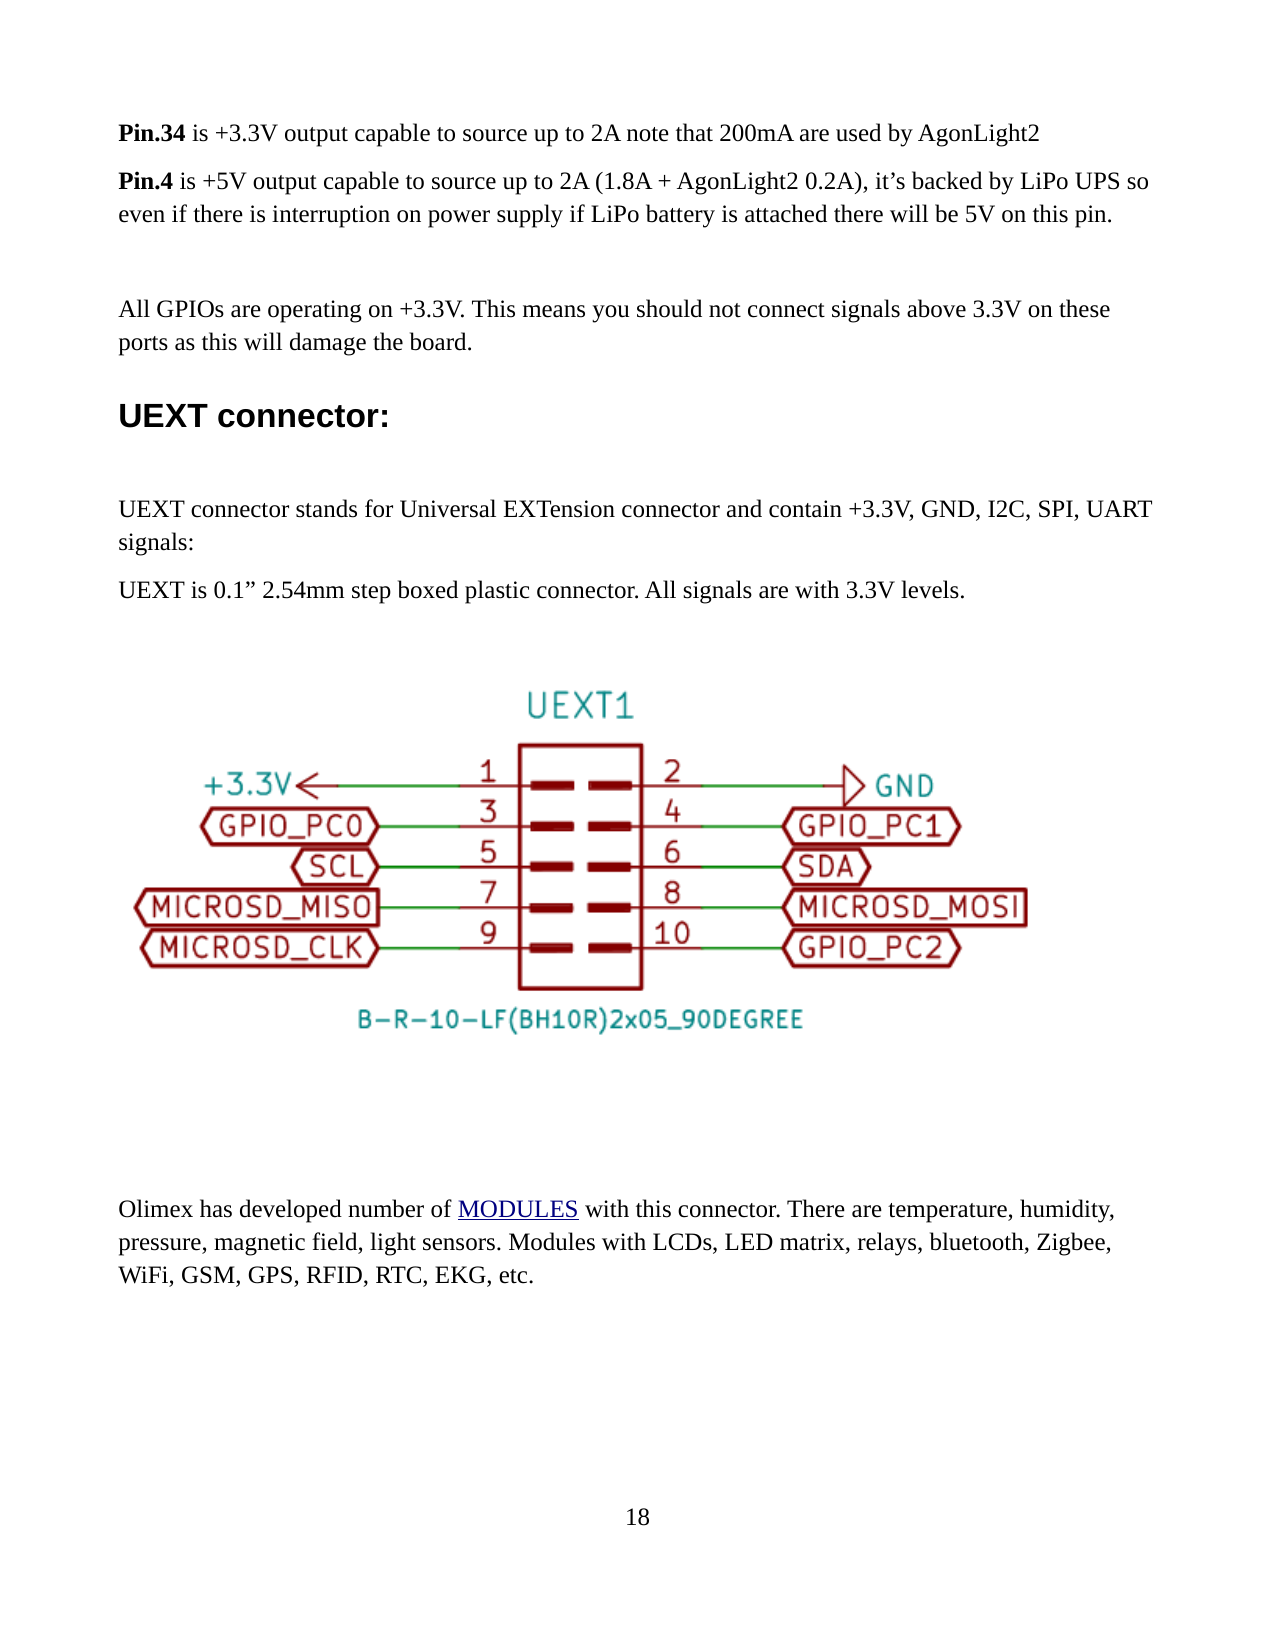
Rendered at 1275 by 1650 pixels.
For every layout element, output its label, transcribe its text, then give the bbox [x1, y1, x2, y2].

text All GPIOs are operating on +3.3V. This means you should not connect signals above 3.3V on these ports as this will damage the board. [118, 294, 1157, 356]
text UEXT is 0.1” 2.54mm step boxed plastic connector. All signals are with 3.3V levels. [118, 575, 1157, 603]
text UEXT connector stands for Universal EXTension connector and contain +3.3V, GND, I2C, SPI, UART signals: [118, 494, 1157, 556]
text Pin.34 is +3.3V output capable to source up to 2A note that 200mA are used by AgonLight2 [118, 118, 1157, 147]
subtitle UEXT connector: [118, 395, 1157, 434]
text Pin.4 is +5V output capable to source up to 2A (1.8A + AgonLight2 0.2A), it’s backed by LiPo UPS so even if there is interruption on power supply if LiPo battery is attached there will be 5V on this pin. [118, 166, 1157, 227]
text Olimex has developed number of MODULES with this connector. There are temperature, humidity, pressure, magnetic field, light sensors. Modules with LCDs, LED matrix, relays, bluetooth, Zigbee, WiFi, GSM, GPS, RFID, RTC, EKG, etc. [118, 1194, 1157, 1288]
picture [118, 622, 1067, 1138]
